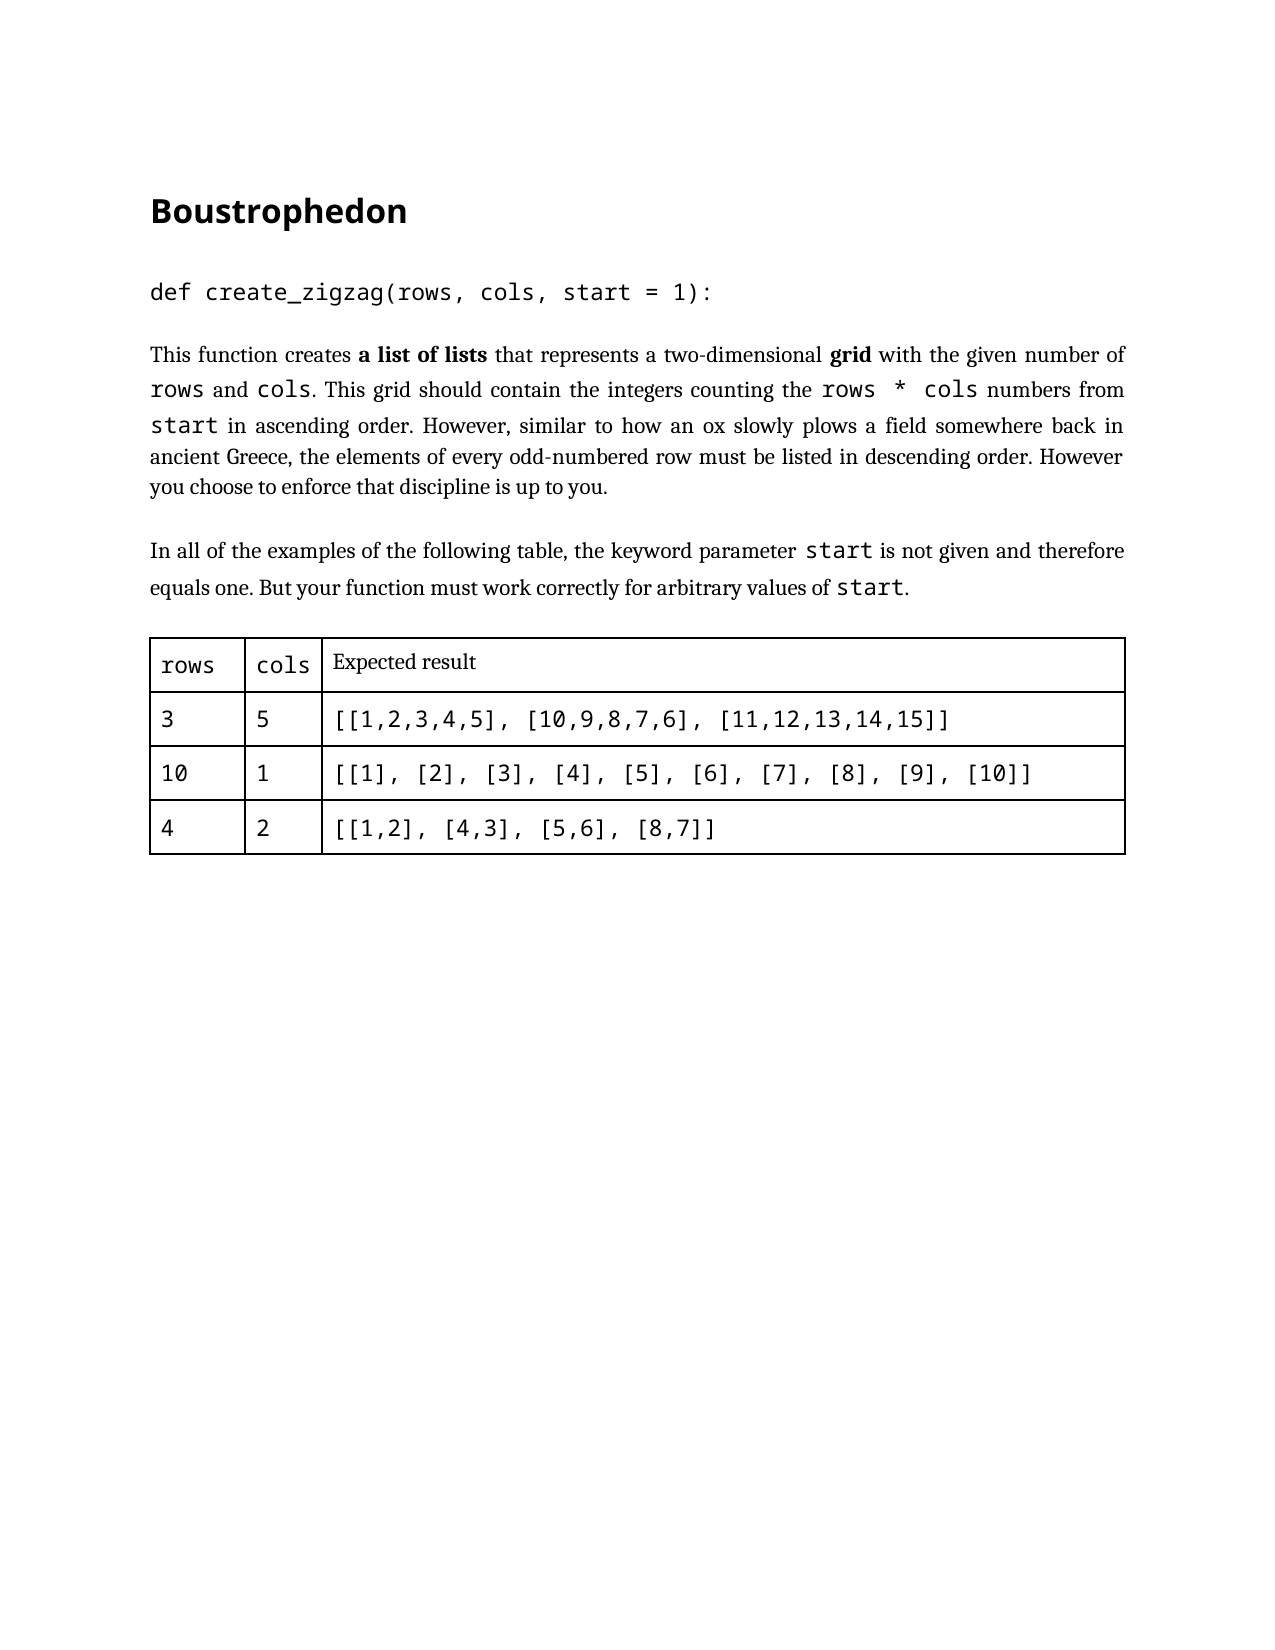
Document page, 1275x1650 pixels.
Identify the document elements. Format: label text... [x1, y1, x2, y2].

table_cell 2 [246, 801, 321, 853]
table_cell [[1,2,3,4,5], [10,9,8,7,6], [11,12,13,14,15]] [323, 693, 1124, 745]
table_cell 5 [246, 693, 321, 745]
subtitle Boustrophedon [150, 187, 1125, 233]
table_cell 4 [151, 801, 244, 853]
table_header Expected result [323, 639, 1124, 691]
text This function creates a list of lists that represents a two-dimensional grid with the given number of rows and cols. This grid should contain the integers counting the rows * cols numbers from start in ascending order. However, similar to how an ox slowly plows a field somewhere back in ancient Greece, the elements of every odd-numbered row must be listed in descending order. However you choose to enforce that discipline is up to you. [150, 342, 1125, 500]
table_cell [[1], [2], [3], [4], [5], [6], [7], [8], [9], [10]] [323, 747, 1124, 799]
text In all of the examples of the following table, the keyword parameter start is not given and therefore equals one. But your function must work correctly for arbitrary values of start. [150, 534, 1125, 602]
table_header cols [246, 639, 321, 691]
table_cell 1 [246, 747, 321, 799]
table_header rows [151, 639, 244, 691]
text def create_zigzag(rows, cols, start = 1): [150, 276, 1125, 307]
table_cell 3 [151, 693, 244, 745]
table_cell [[1,2], [4,3], [5,6], [8,7]] [323, 801, 1124, 853]
table_cell 10 [151, 747, 244, 799]
